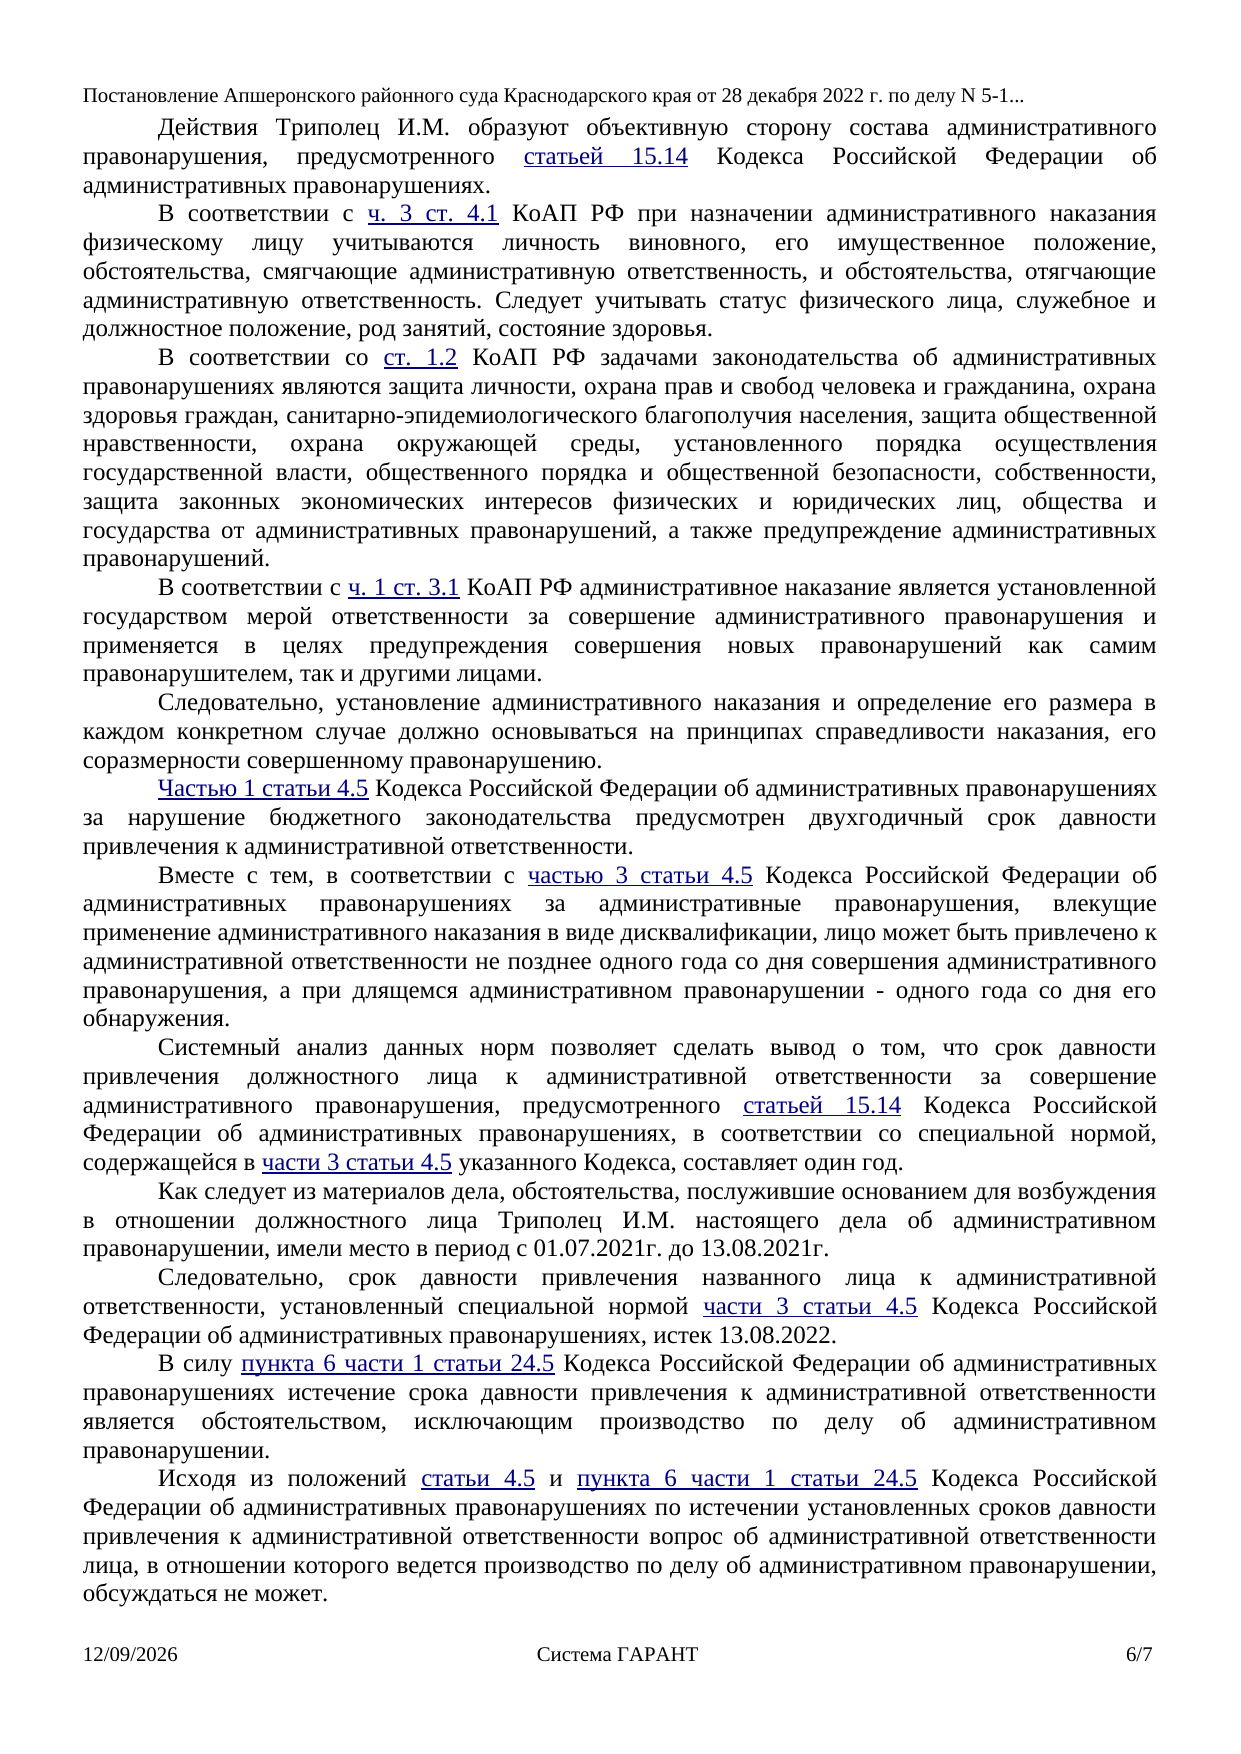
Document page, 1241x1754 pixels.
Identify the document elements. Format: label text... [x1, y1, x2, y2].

text Системный анализ данных норм позволяет сделать вывод о том, что срок давности привлечения должностного лица к административной ответственности за совершение административного правонарушения, предусмотренного статьей 15.14 Кодекса Российской Федерации об административных правонарушениях, в соответствии со специальной нормой, содержащейся в части 3 статьи 4.5 указанного Кодекса, составляет один год. [83, 1032, 1157, 1176]
text Исходя из положений статьи 4.5 и пункта 6 части 1 статьи 24.5 Кодекса Российской Федерации об административных правонарушениях по истечении установленных сроков давности привлечения к административной ответственности вопрос об административной ответственности лица, в отношении которого ведется производство по делу об административном правонарушении, обсуждаться не может. [83, 1463, 1157, 1607]
text В соответствии с ч. 1 ст. 3.1 КоАП РФ административное наказание является установленной государством мерой ответственности за совершение административного правонарушения и применяется в целях предупреждения совершения новых правонарушений как самим правонарушителем, так и другими лицами. [83, 572, 1157, 687]
text В соответствии со ст. 1.2 КоАП РФ задачами законодательства об административных правонарушениях являются защита личности, охрана прав и свобод человека и гражданина, охрана здоровья граждан, санитарно-эпидемиологического благополучия населения, защита общественной нравственности, охрана окружающей среды, установленного порядка осуществления государственной власти, общественного порядка и общественной безопасности, собственности, защита законных экономических интересов физических и юридических лиц, общества и государства от административных правонарушений, а также предупреждение административных правонарушений. [83, 342, 1157, 572]
text Частью 1 статьи 4.5 Кодекса Российской Федерации об административных правонарушениях за нарушение бюджетного законодательства предусмотрен двухгодичный срок давности привлечения к административной ответственности. [83, 773, 1157, 860]
text В силу пункта 6 части 1 статьи 24.5 Кодекса Российской Федерации об административных правонарушениях истечение срока давности привлечения к административной ответственности является обстоятельством, исключающим производство по делу об административном правонарушении. [83, 1348, 1157, 1463]
text Как следует из материалов дела, обстоятельства, послужившие основанием для возбуждения в отношении должностного лица Триполец И.М. настоящего дела об административном правонарушении, имели место в период с 01.07.2021г. до 13.08.2021г. [83, 1176, 1157, 1262]
text Вместе с тем, в соответствии с частью 3 статьи 4.5 Кодекса Российской Федерации об административных правонарушениях за административные правонарушения, влекущие применение административного наказания в виде дисквалификации, лицо может быть привлечено к административной ответственности не позднее одного года со дня совершения административного правонарушения, а при длящемся административном правонарушении - одного года со дня его обнаружения. [83, 860, 1157, 1032]
text В соответствии с ч. 3 ст. 4.1 КоАП РФ при назначении административного наказания физическому лицу учитываются личность виновного, его имущественное положение, обстоятельства, смягчающие административную ответственность, и обстоятельства, отягчающие административную ответственность. Следует учитывать статус физического лица, служебное и должностное положение, род занятий, состояние здоровья. [83, 198, 1157, 342]
text Следовательно, установление административного наказания и определение его размера в каждом конкретном случае должно основываться на принципах справедливости наказания, его соразмерности совершенному правонарушению. [83, 687, 1157, 773]
text Действия Триполец И.М. образуют объективную сторону состава административного правонарушения, предусмотренного статьей 15.14 Кодекса Российской Федерации об административных правонарушениях. [83, 112, 1157, 198]
text Следовательно, срок давности привлечения названного лица к административной ответственности, установленный специальной нормой части 3 статьи 4.5 Кодекса Российской Федерации об административных правонарушениях, истек 13.08.2022. [83, 1262, 1157, 1348]
